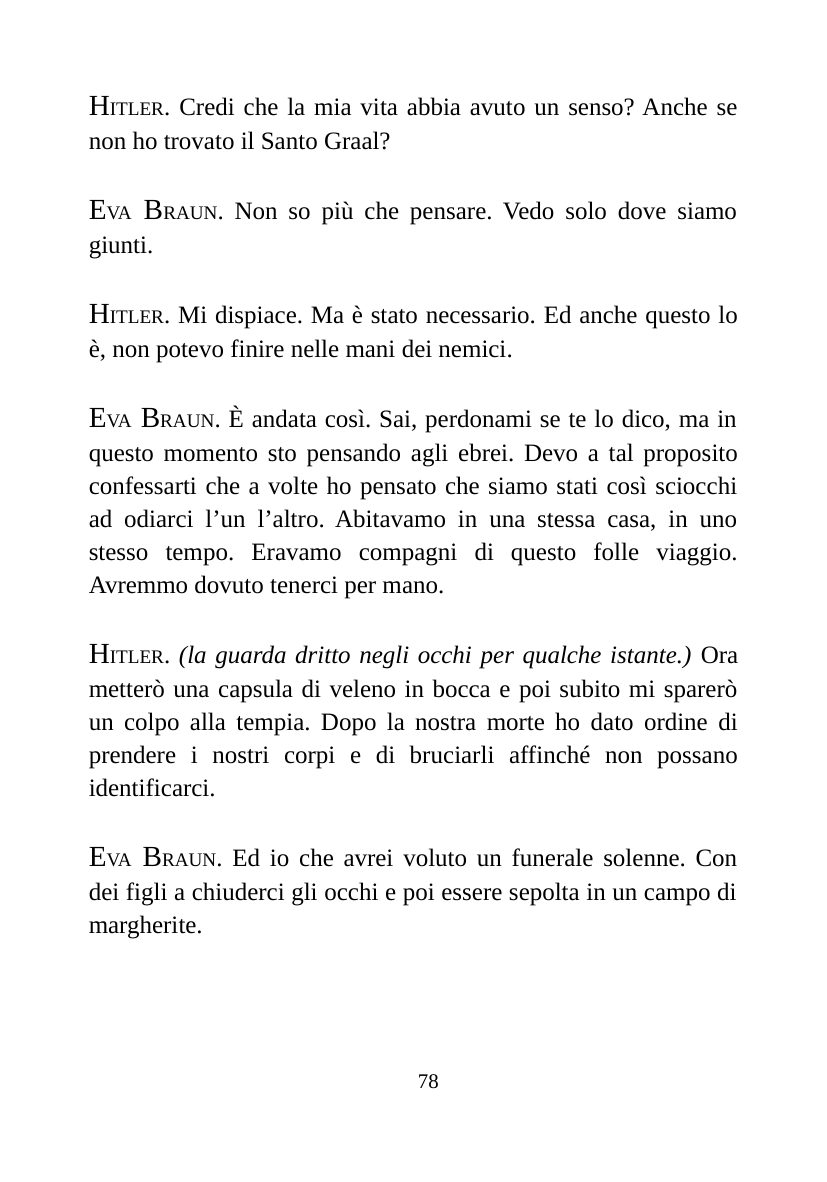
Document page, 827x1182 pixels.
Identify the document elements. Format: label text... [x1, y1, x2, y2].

text Eva Braun. È andata così. Sai, perdonami se te lo dico, ma in questo momento sto pensando agli ebrei. Devo a tal proposito confessarti che a volte ho pensato che siamo stati così sciocchi ad odiarci l’un l’altro. Abitavamo in una stessa casa, in uno stesso tempo. Eravamo compagni di questo folle viaggio. Avremmo dovuto tenerci per mano. [88, 400, 738, 599]
text Eva Braun. Non so più che pensare. Vedo solo dove siamo giunti. [88, 192, 738, 259]
text Hitler. Mi dispiace. Ma è stato necessario. Ed anche questo lo è, non potevo finire nelle mani dei nemici. [88, 296, 738, 363]
text Eva Braun. Ed io che avrei voluto un funerale solenne. Con dei figli a chiuderci gli occhi e poi essere sepolta in un campo di margherite. [88, 839, 738, 938]
text Hitler. (la guarda dritto negli occhi per qualche istante.) Ora metterò una capsula di veleno in bocca e poi subito mi sparerò un colpo alla tempia. Dopo la nostra morte ho dato ordine di prendere i nostri corpi e di bruciarli affinché non possano identificarci. [88, 636, 738, 802]
text Hitler. Credi che la mia vita abbia avuto un senso? Anche se non ho trovato il Santo Graal? [88, 88, 738, 155]
